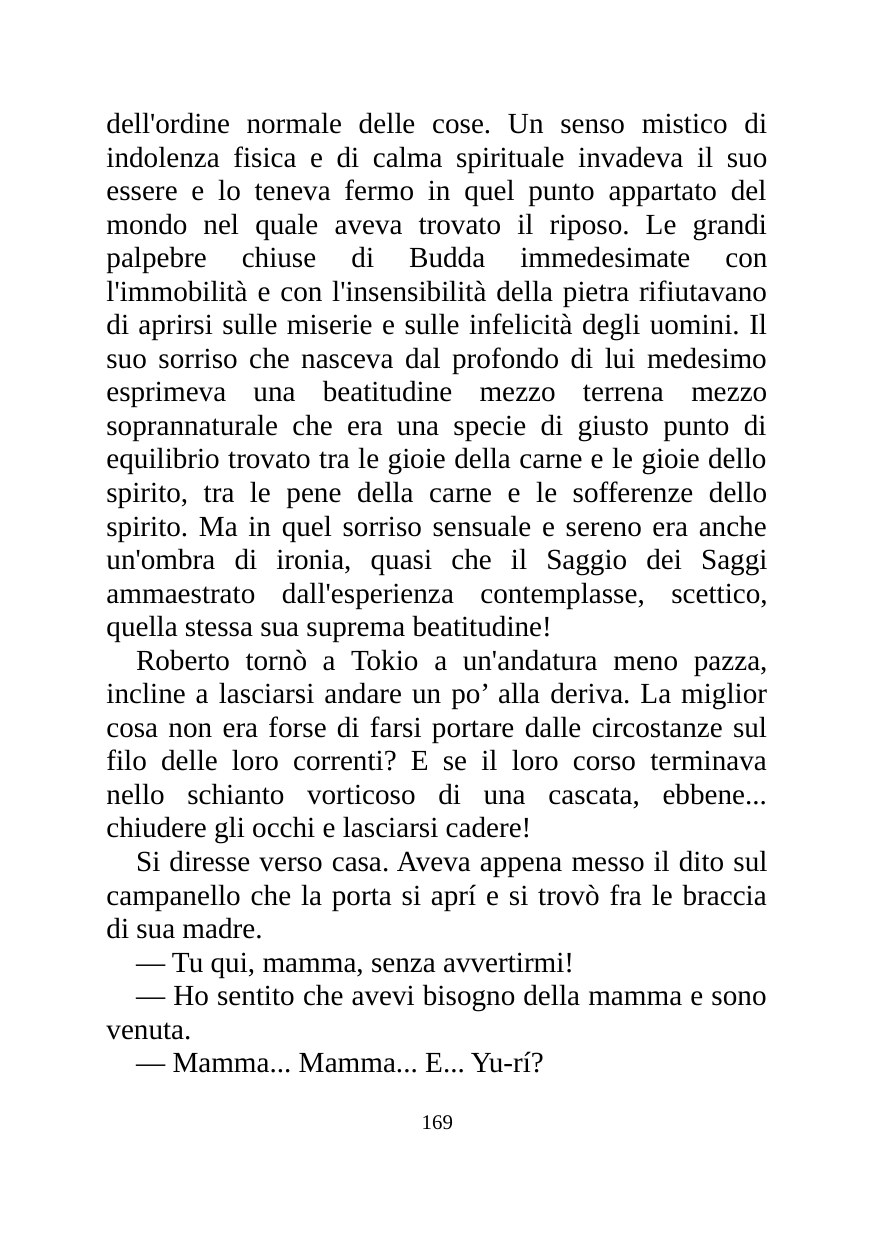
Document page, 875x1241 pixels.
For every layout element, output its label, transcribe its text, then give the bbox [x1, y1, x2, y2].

text — Ho sentito che avevi bisogno della mamma e sono venuta. [106, 978, 768, 1045]
text — Tu qui, mamma, senza avvertirmi! [106, 945, 768, 978]
text dell'ordine normale delle cose. Un senso mistico di indolenza fisica e di calma spirituale invadeva il suo essere e lo teneva fermo in quel punto appartato del mondo nel quale aveva trovato il riposo. Le grandi palpebre chiuse di Budda immedesimate con l'immobilità e con l'insensibilità della pietra rifiutavano di aprirsi sulle miserie e sulle infelicità degli uomini. Il suo sorriso che nasceva dal profondo di lui medesimo esprimeva una beatitudine mezzo terrena mezzo soprannaturale che era una specie di giusto punto di equilibrio trovato tra le gioie della carne e le gioie dello spirito, tra le pene della carne e le sofferenze dello spirito. Ma in quel sorriso sensuale e sereno era anche un'ombra di ironia, quasi che il Saggio dei Saggi ammaestrato dall'esperienza contemplasse, scettico, quella stessa sua suprema beatitudine! [106, 106, 768, 643]
text Roberto tornò a Tokio a un'andatura meno pazza, incline a lasciarsi andare un po’ alla deriva. La miglior cosa non era forse di farsi portare dalle circostanze sul filo delle loro correnti? E se il loro corso terminava nello schianto vorticoso di una cascata, ebbene... chiudere gli occhi e lasciarsi cadere! [106, 643, 768, 844]
text Si diresse verso casa. Aveva appena messo il dito sul campanello che la porta si aprí e si trovò fra le braccia di sua madre. [106, 844, 768, 945]
text — Mamma... Mamma... E... Yu-rí? [106, 1045, 768, 1079]
